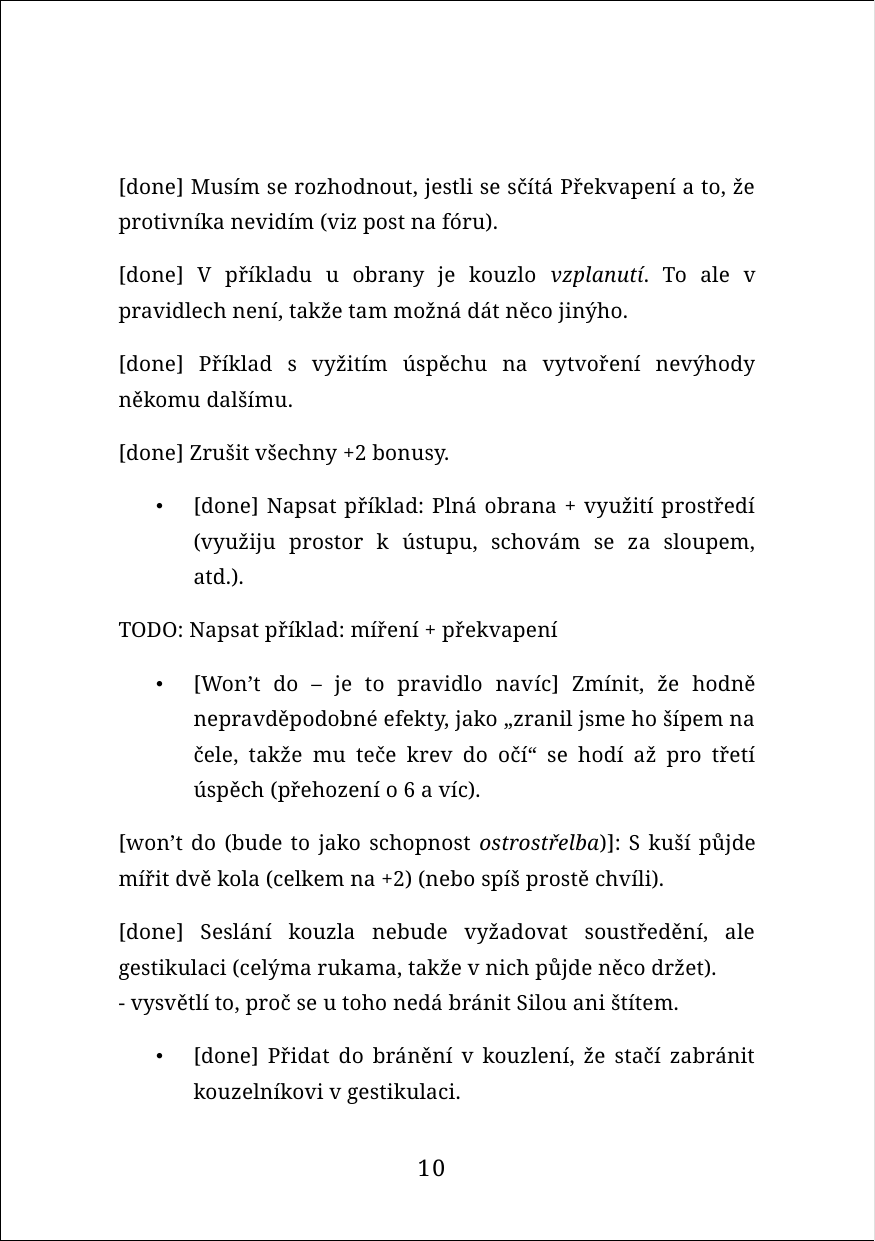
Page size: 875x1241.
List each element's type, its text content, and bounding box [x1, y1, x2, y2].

list [done] Napsat příklad: Plná obrana + využití prostředí (využiju prostor k ústupu, schovám se za sloupem, atd.). [156, 491, 756, 591]
text [done] Zrušit všechny +2 bonusy. [118, 438, 756, 466]
text [done] V příkladu u obrany je kouzlo vzplanutí. To ale v pravidlech není, takže tam možná dát něco jinýho. [118, 261, 756, 324]
text [done] Musím se rozhodnout, jestli se sčítá Překvapení a to, že protivníka nevidím (viz post na fóru). [118, 172, 756, 236]
text [done] Příklad s vyžitím úspěchu na vytvoření nevýhody někomu dalšímu. [118, 349, 756, 413]
text [done] Seslání kouzla nebude vyžadovat soustředění, ale gestikulaci (celýma rukama, takže v nich půjde něco držet). - vysvětlí to, proč se u toho nedá bránit Silou ani štítem. [118, 917, 756, 1017]
text [won’t do (bude to jako schopnost ostrostřelba)]: S kuší půjde mířit dvě kola (celkem na +2) (nebo spíš prostě chvíli). [118, 828, 756, 892]
text TODO: Napsat příklad: míření + překvapení [118, 616, 756, 644]
list [done] Přidat do bránění v kouzlení, že stačí zabránit kouzelníkovi v gestikulaci. [156, 1042, 756, 1106]
list [Won’t do – je to pravidlo navíc] Zmínit, že hodně nepravděpodobné efekty, jako „zranil jsme ho šípem na čele, takže mu teče krev do očí“ se hodí až pro třetí úspěch (přehození o 6 a víc). [156, 669, 756, 804]
